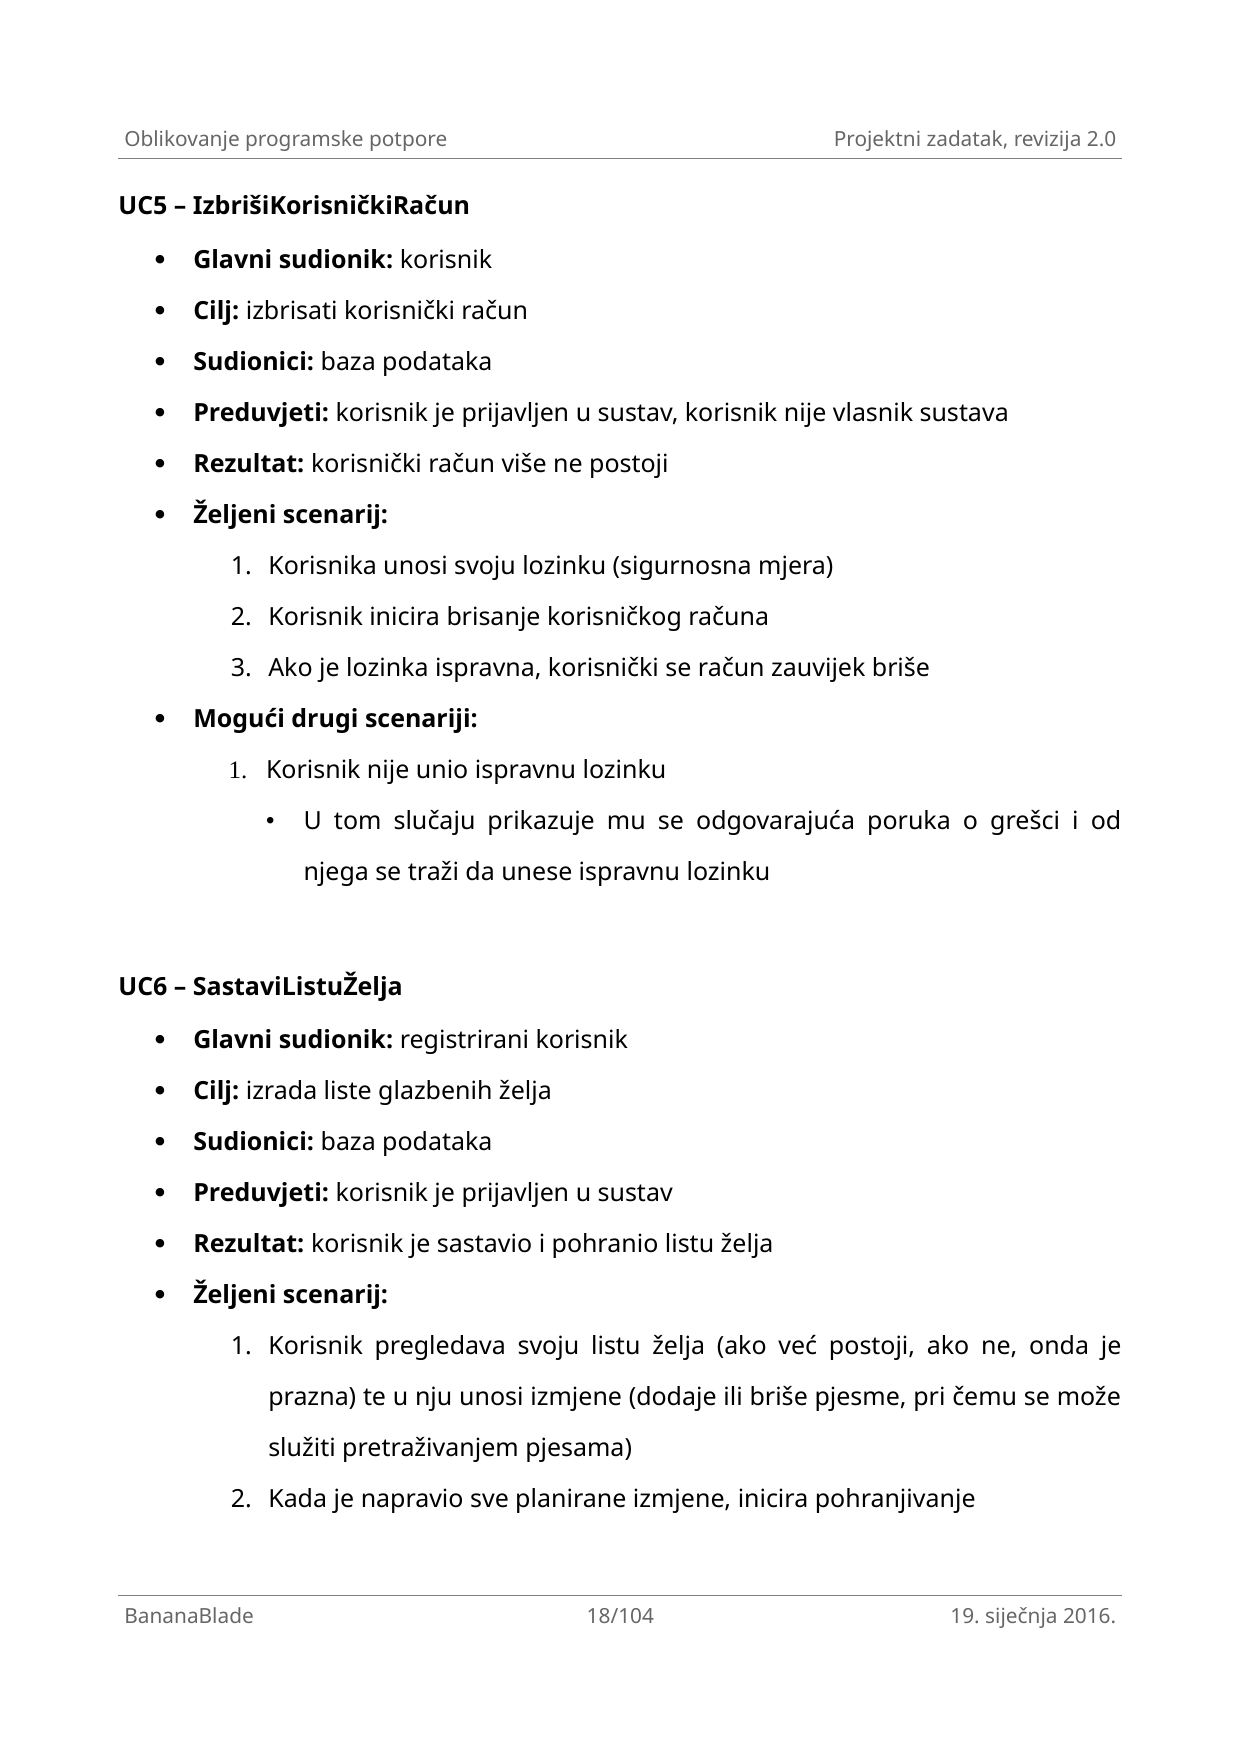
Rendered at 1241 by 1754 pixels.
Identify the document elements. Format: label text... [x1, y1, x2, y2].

list Željeni scenarij: [156, 497, 1122, 531]
list Korisnika unosi svoju lozinku (sigurnosna mjera) [231, 548, 1122, 582]
list Mogući drugi scenariji: [156, 701, 1122, 735]
list Korisnik nije unio ispravnu lozinku [228, 752, 1122, 786]
list Željeni scenarij: [156, 1277, 1122, 1311]
list Rezultat: korisnik je sastavio i pohranio listu želja [156, 1226, 1122, 1260]
subtitle UC5 – IzbrišiKorisničkiRačun [118, 188, 1122, 222]
list Kada je napravio sve planirane izmjene, inicira pohranjivanje [231, 1481, 1122, 1515]
list U tom slučaju prikazuje mu se odgovarajuća poruka o grešci i od njega se traži da unese ispravnu lozinku [266, 803, 1122, 888]
list Sudionici: baza podataka [156, 343, 1122, 377]
list Cilj: izrada liste glazbenih želja [156, 1073, 1122, 1107]
list Rezultat: korisnički račun više ne postoji [156, 446, 1122, 479]
list Preduvjeti: korisnik je prijavljen u sustav, korisnik nije vlasnik sustava [156, 394, 1122, 428]
list Ako je lozinka ispravna, korisnički se račun zauvijek briše [231, 650, 1122, 684]
list Sudionici: baza podataka [156, 1124, 1122, 1158]
list Glavni sudionik: registrirani korisnik [156, 1022, 1122, 1056]
list Cilj: izbrisati korisnički račun [156, 292, 1122, 326]
list Glavni sudionik: korisnik [156, 241, 1122, 275]
list Korisnik pregledava svoju listu želja (ako već postoji, ako ne, onda je prazna) te u nju unosi izmjene (dodaje ili briše pjesme, pri čemu se može služiti pretraživanjem pjesama) [231, 1328, 1122, 1464]
list Preduvjeti: korisnik je prijavljen u sustav [156, 1175, 1122, 1209]
list Korisnik inicira brisanje korisničkog računa [231, 599, 1122, 633]
subtitle UC6 – SastaviListuŽelja [118, 968, 1122, 1002]
